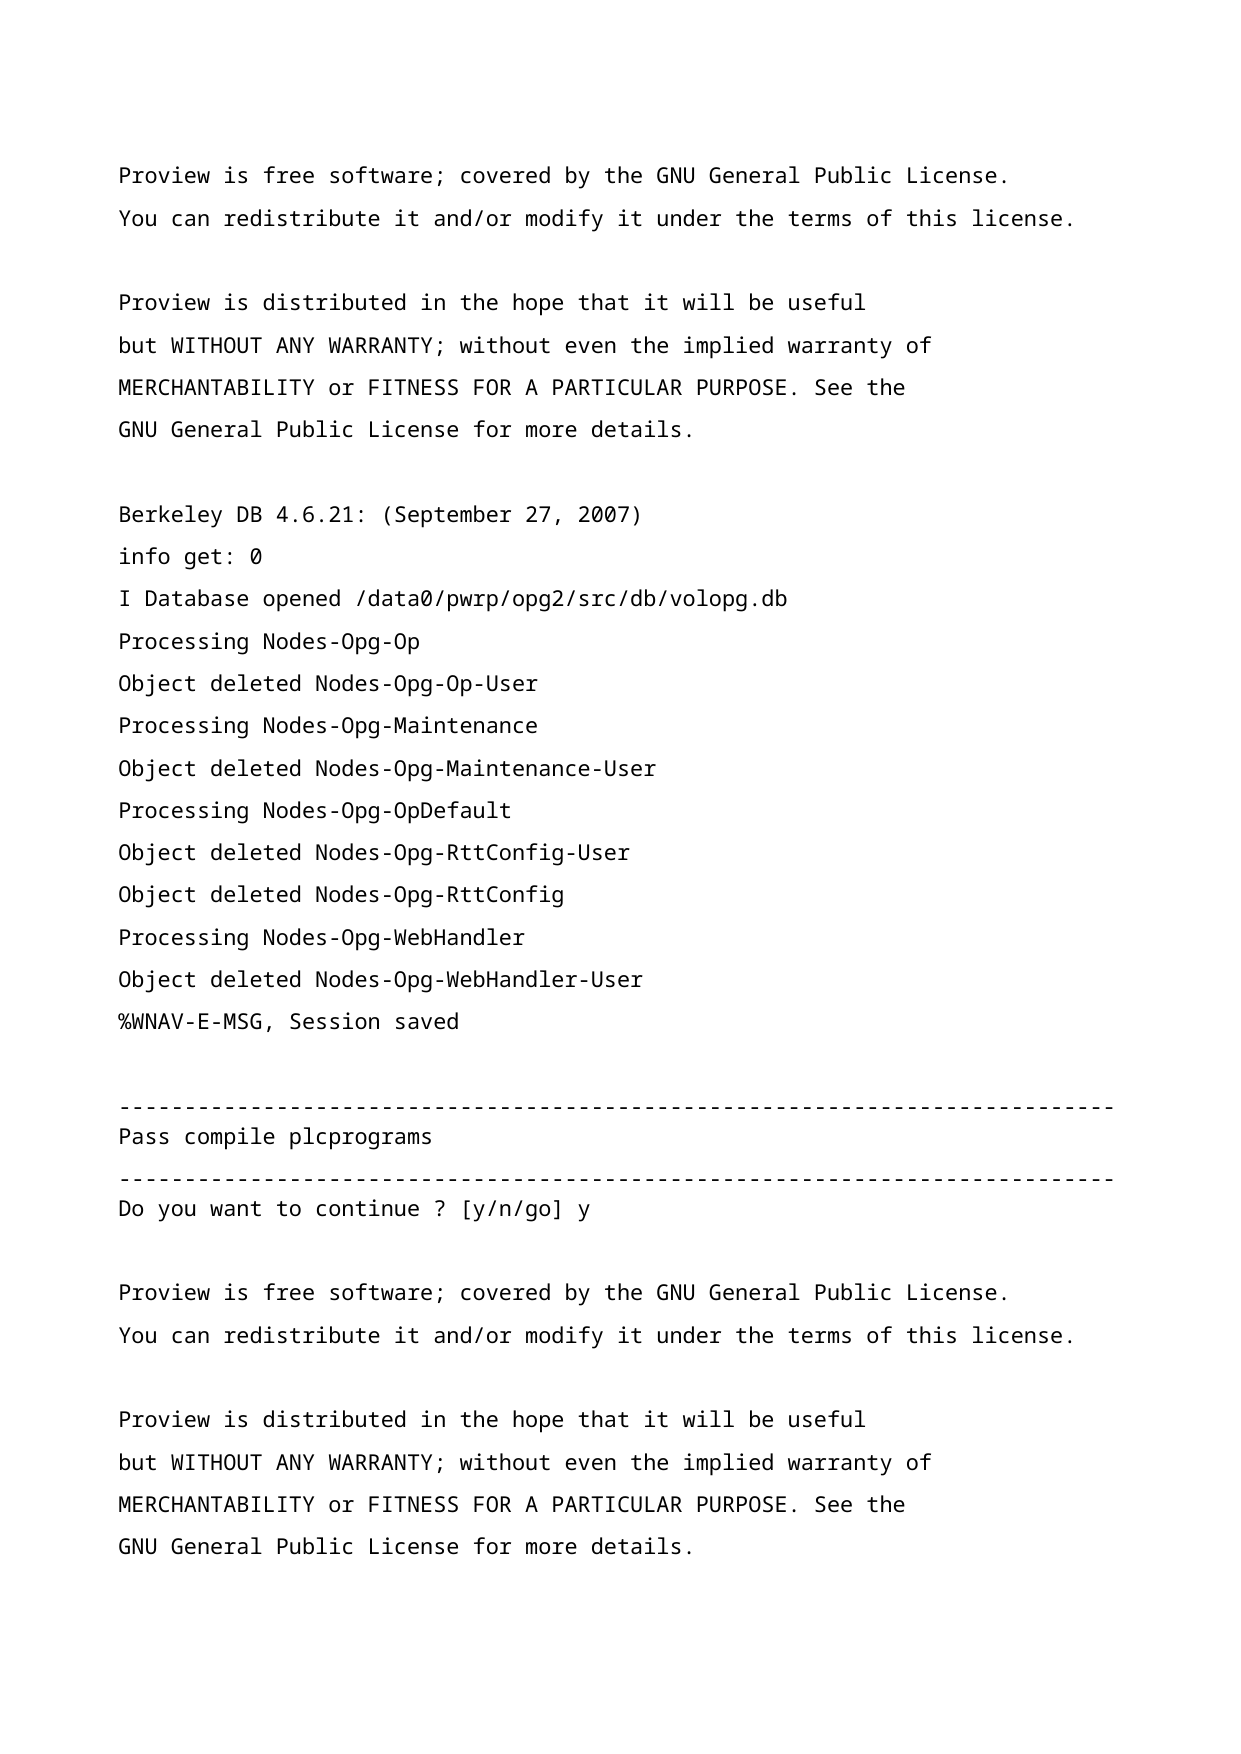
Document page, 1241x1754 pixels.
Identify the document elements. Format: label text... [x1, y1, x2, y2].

text Object deleted Nodes-Opg-WebHandler-User [118, 964, 1122, 994]
text MERCHANTABILITY or FITNESS FOR A PARTICULAR PURPOSE. See the [118, 372, 1122, 402]
text ----------------------------------------------------------------------------Do you want to continue ? [y/n/go] y [118, 1163, 1122, 1222]
text Object deleted Nodes-Opg-RttConfig-User [118, 837, 1122, 867]
text info get: 0 [118, 541, 1122, 571]
text GNU General Public License for more details. [118, 414, 1122, 444]
text Berkeley DB 4.6.21: (September 27, 2007) [118, 499, 1122, 528]
text MERCHANTABILITY or FITNESS FOR A PARTICULAR PURPOSE. See the [118, 1489, 1122, 1518]
text Proview is distributed in the hope that it will be useful [118, 1404, 1122, 1434]
text I Database opened /data0/pwrp/opg2/src/db/volopg.db [118, 583, 1122, 613]
text Proview is free software; covered by the GNU General Public License. [118, 160, 1122, 190]
text Processing Nodes-Opg-WebHandler [118, 922, 1122, 951]
text Processing Nodes-Opg-Op [118, 626, 1122, 655]
text Proview is distributed in the hope that it will be useful [118, 287, 1122, 317]
text Processing Nodes-Opg-Maintenance [118, 710, 1122, 740]
text ---------------------------------------------------------------------------- Pass compile plcprograms [118, 1091, 1122, 1150]
text Proview is free software; covered by the GNU General Public License. [118, 1277, 1122, 1307]
text Object deleted Nodes-Opg-Op-User [118, 668, 1122, 698]
text but WITHOUT ANY WARRANTY; without even the implied warranty of [118, 1446, 1122, 1476]
text but WITHOUT ANY WARRANTY; without even the implied warranty of [118, 329, 1122, 359]
text %WNAV-E-MSG, Session saved [118, 1006, 1122, 1036]
text You can redistribute it and/or modify it under the terms of this license. [118, 1319, 1122, 1349]
text Object deleted Nodes-Opg-RttConfig [118, 879, 1122, 909]
text Object deleted Nodes-Opg-Maintenance-User [118, 752, 1122, 782]
text GNU General Public License for more details. [118, 1531, 1122, 1561]
text You can redistribute it and/or modify it under the terms of this license. [118, 203, 1122, 232]
text Processing Nodes-Opg-OpDefault [118, 795, 1122, 824]
